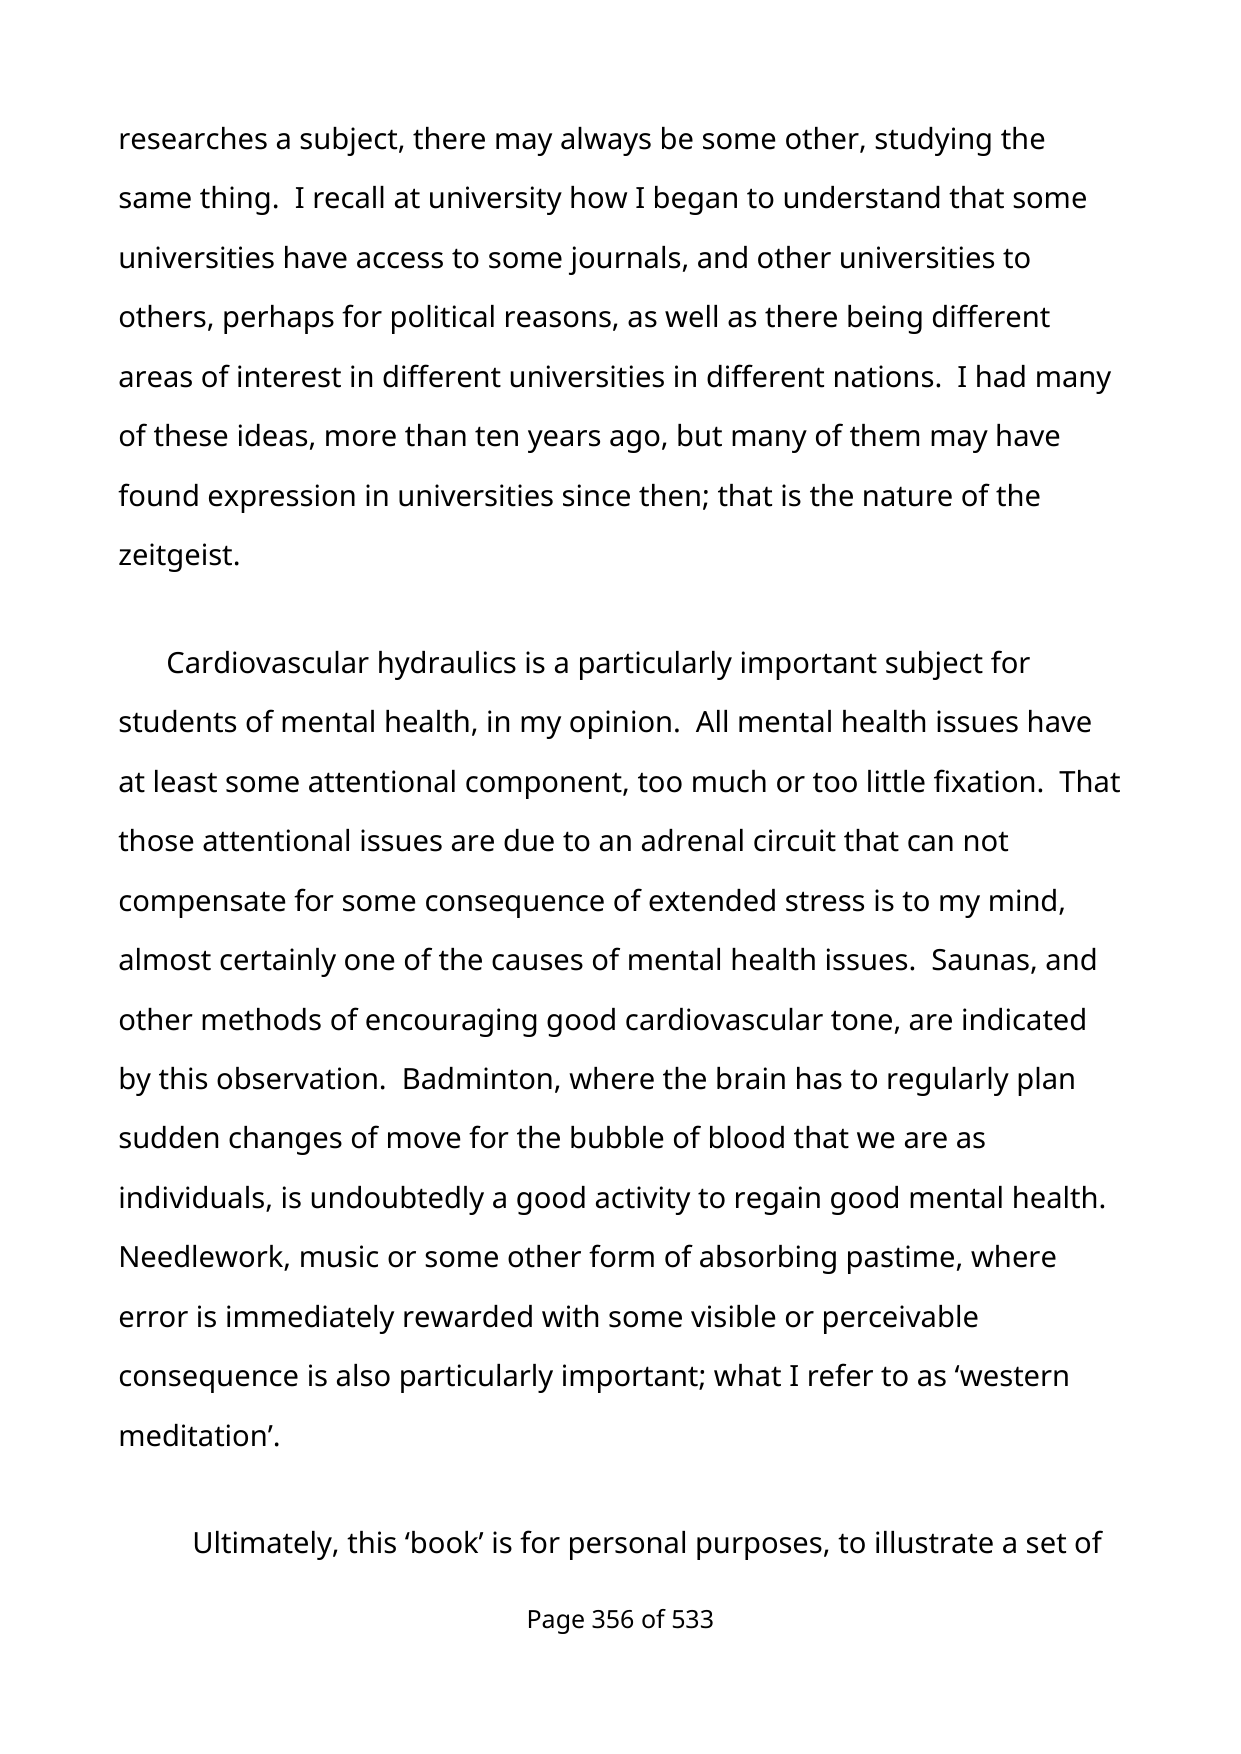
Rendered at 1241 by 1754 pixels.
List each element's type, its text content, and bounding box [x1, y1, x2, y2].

text Ultimately, this ‘book’ is for personal purposes, to illustrate a set of [118, 1522, 1122, 1562]
text Cardiovascular hydraulics is a particularly important subject for students of mental health, in my opinion. All mental health issues have at least some attentional component, too much or too little fixation. That those attentional issues are due to an adrenal circuit that can not compensate for some consequence of extended stress is to my mind, almost certainly one of the causes of mental health issues. Saunas, and other methods of encouraging good cardiovascular tone, are indicated by this observation. Badminton, where the brain has to regularly plan sudden changes of move for the bubble of blood that we are as individuals, is undoubtedly a good activity to regain good mental health. Needlework, music or some other form of absorbing pastime, where error is immediately rewarded with some visible or perceivable consequence is also particularly important; what I refer to as ‘western meditation’. [118, 642, 1122, 1455]
text researches a subject, there may always be some other, studying the same thing. I recall at university how I began to understand that some universities have access to some journals, and other universities to others, perhaps for political reasons, as well as there being different areas of interest in different universities in different nations. I had many of these ideas, more than ten years ago, but many of them may have found expression in universities since then; that is the nature of the zeitgeist. [118, 118, 1122, 574]
